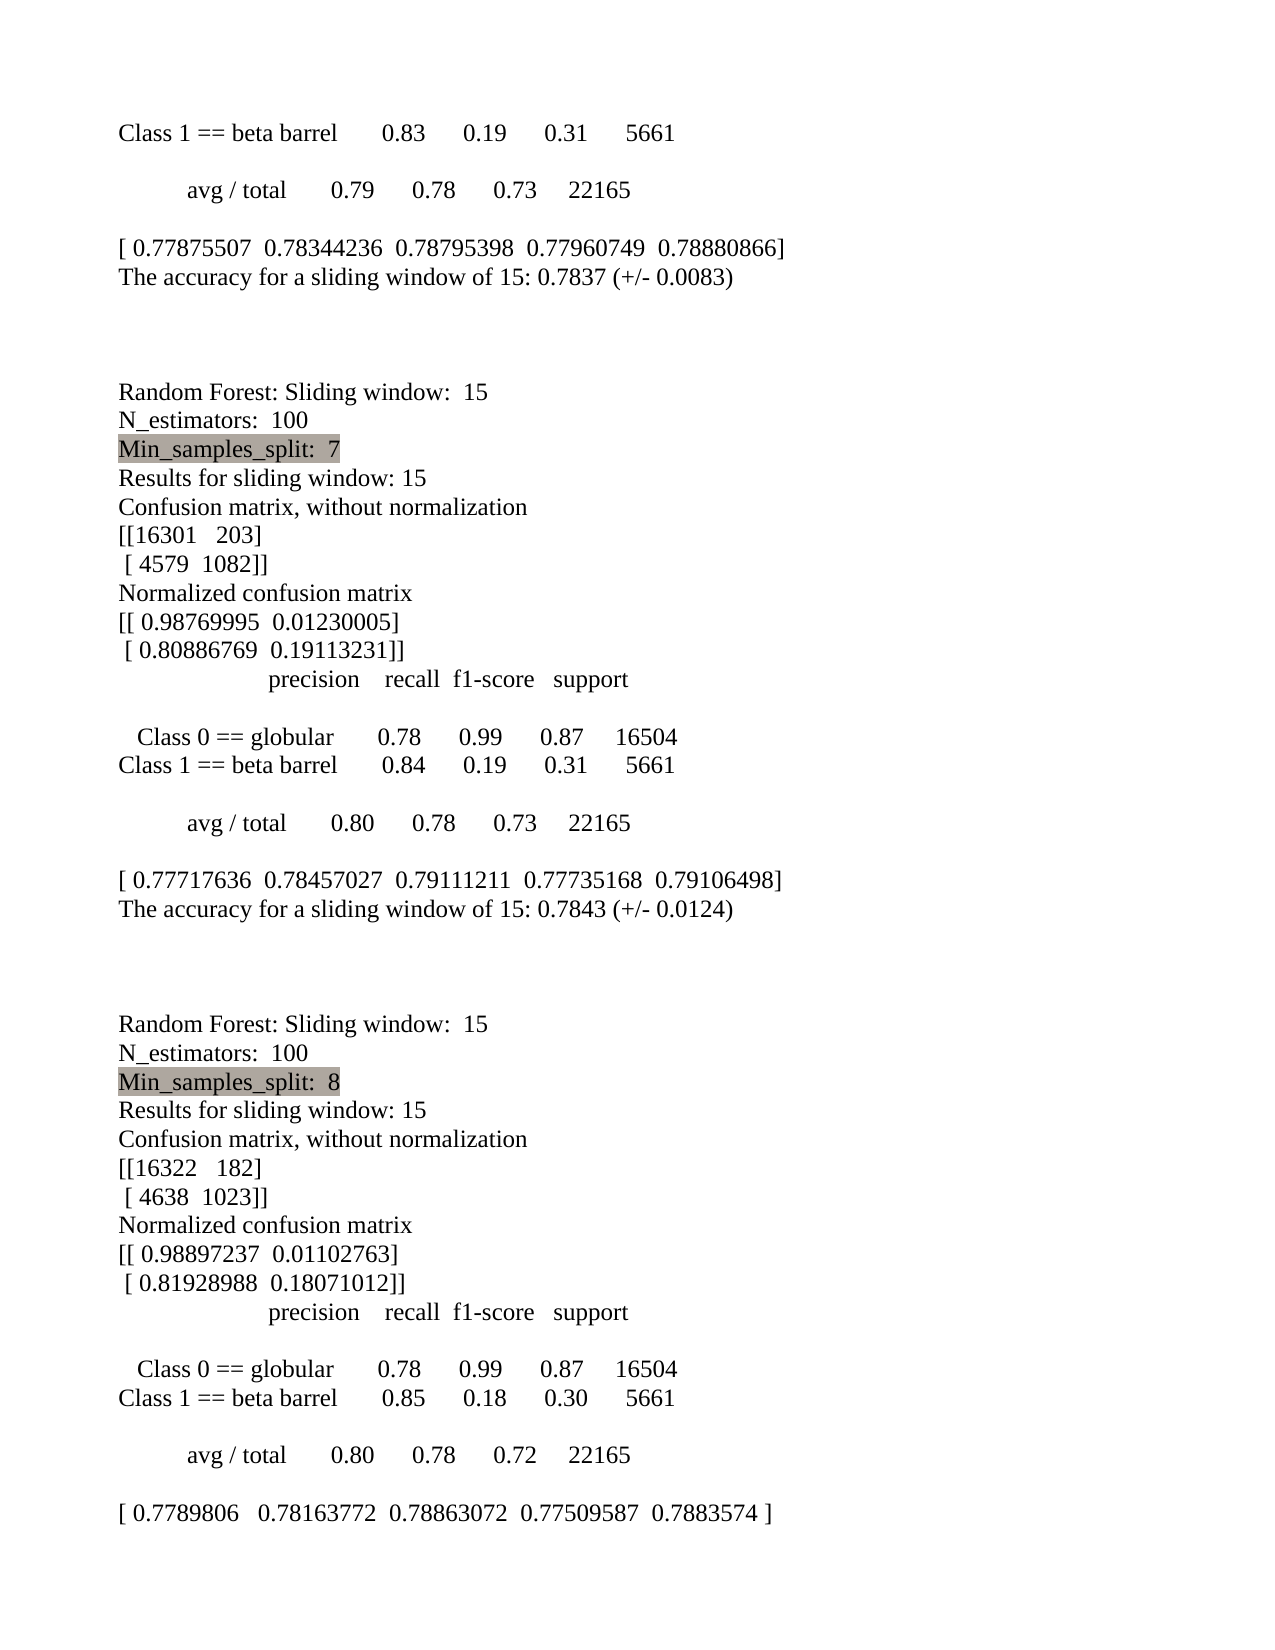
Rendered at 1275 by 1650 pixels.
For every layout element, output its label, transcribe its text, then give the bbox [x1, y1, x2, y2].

text Confusion matrix, without normalization [118, 1124, 1157, 1153]
text Results for sliding window: 15 [118, 463, 1157, 492]
text [ 4579 1082]] [118, 549, 1157, 578]
text Normalized confusion matrix [118, 1211, 1157, 1239]
text [[16322 182] [118, 1153, 1157, 1182]
text Confusion matrix, without normalization [118, 492, 1157, 521]
text Results for sliding window: 15 [118, 1096, 1157, 1124]
text [ 0.80886769 0.19113231]] [118, 636, 1157, 664]
text [[ 0.98897237 0.01102763] [118, 1239, 1157, 1268]
text Class 1 == beta barrel 0.85 0.18 0.30 5661 [118, 1383, 1157, 1412]
text The accuracy for a sliding window of 15: 0.7837 (+/- 0.0083) [118, 262, 1157, 291]
text [[16301 203] [118, 521, 1157, 549]
text precision recall f1-score support [118, 664, 1157, 693]
text Random Forest: Sliding window: 15 [118, 377, 1157, 406]
text The accuracy for a sliding window of 15: 0.7843 (+/- 0.0124) [118, 894, 1157, 923]
text Class 1 == beta barrel 0.84 0.19 0.31 5661 [118, 751, 1157, 779]
text [ 4638 1023]] [118, 1182, 1157, 1211]
text precision recall f1-score support [118, 1297, 1157, 1326]
text avg / total 0.79 0.78 0.73 22165 [118, 176, 1157, 204]
text Class 1 == beta barrel 0.83 0.19 0.31 5661 [118, 118, 1157, 147]
text [ 0.7789806 0.78163772 0.78863072 0.77509587 0.7883574 ] [118, 1498, 1157, 1527]
text N_estimators: 100 [118, 1038, 1157, 1067]
text N_estimators: 100 [118, 406, 1157, 434]
text [ 0.81928988 0.18071012]] [118, 1268, 1157, 1297]
text Class 0 == globular 0.78 0.99 0.87 16504 [118, 1354, 1157, 1383]
text Class 0 == globular 0.78 0.99 0.87 16504 [118, 722, 1157, 751]
text avg / total 0.80 0.78 0.72 22165 [118, 1441, 1157, 1469]
text avg / total 0.80 0.78 0.73 22165 [118, 808, 1157, 837]
text [ 0.77717636 0.78457027 0.79111211 0.77735168 0.79106498] [118, 866, 1157, 894]
text Random Forest: Sliding window: 15 [118, 1009, 1157, 1038]
text [[ 0.98769995 0.01230005] [118, 607, 1157, 636]
text Normalized confusion matrix [118, 578, 1157, 607]
text Min_samples_split: 7 [118, 434, 1157, 463]
text [ 0.77875507 0.78344236 0.78795398 0.77960749 0.78880866] [118, 233, 1157, 262]
text Min_samples_split: 8 [118, 1067, 1157, 1096]
